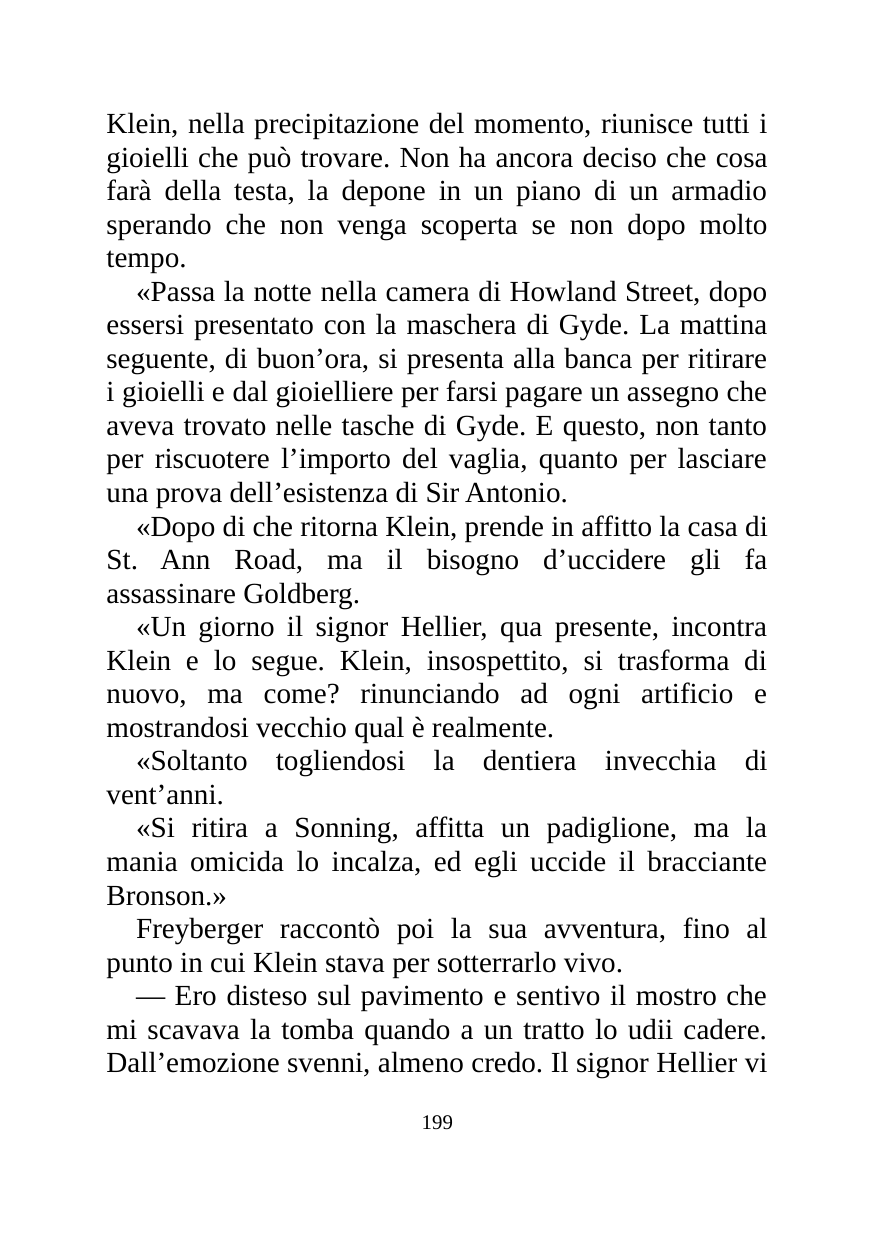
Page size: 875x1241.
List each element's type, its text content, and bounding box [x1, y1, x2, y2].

text «Passa la notte nella camera di Howland Street, dopo essersi presentato con la maschera di Gyde. La mattina seguente, di buon’ora, si presenta alla banca per ritirare i gioielli e dal gioielliere per farsi pagare un assegno che aveva trovato nelle tasche di Gyde. E questo, non tanto per riscuotere l’importo del vaglia, quanto per lasciare una prova dell’esistenza di Sir Antonio. [106, 274, 768, 509]
text «Si ritira a Sonning, affitta un padiglione, ma la mania omicida lo incalza, ed egli uccide il bracciante Bronson.» [106, 811, 768, 911]
text «Un giorno il signor Hellier, qua presente, incontra Klein e lo segue. Klein, insospettito, si trasforma di nuovo, ma come? rinunciando ad ogni artificio e mostrandosi vecchio qual è realmente. [106, 609, 768, 743]
text «Soltanto togliendosi la dentiera invecchia di vent’anni. [106, 743, 768, 811]
text — Ero disteso sul pavimento e sentivo il mostro che mi scavava la tomba quando a un tratto lo udii cadere. Dall’emozione svenni, almeno credo. Il signor Hellier vi [106, 978, 768, 1079]
text «Dopo di che ritorna Klein, prende in affitto la casa di St. Ann Road, ma il bisogno d’uccidere gli fa assassinare Goldberg. [106, 509, 768, 609]
text Klein, nella precipitazione del momento, riunisce tutti i gioielli che può trovare. Non ha ancora deciso che cosa farà della testa, la depone in un piano di un armadio sperando che non venga scoperta se non dopo molto tempo. [106, 106, 768, 274]
text Freyberger raccontò poi la sua avventura, fino al punto in cui Klein stava per sotterrarlo vivo. [106, 911, 768, 978]
